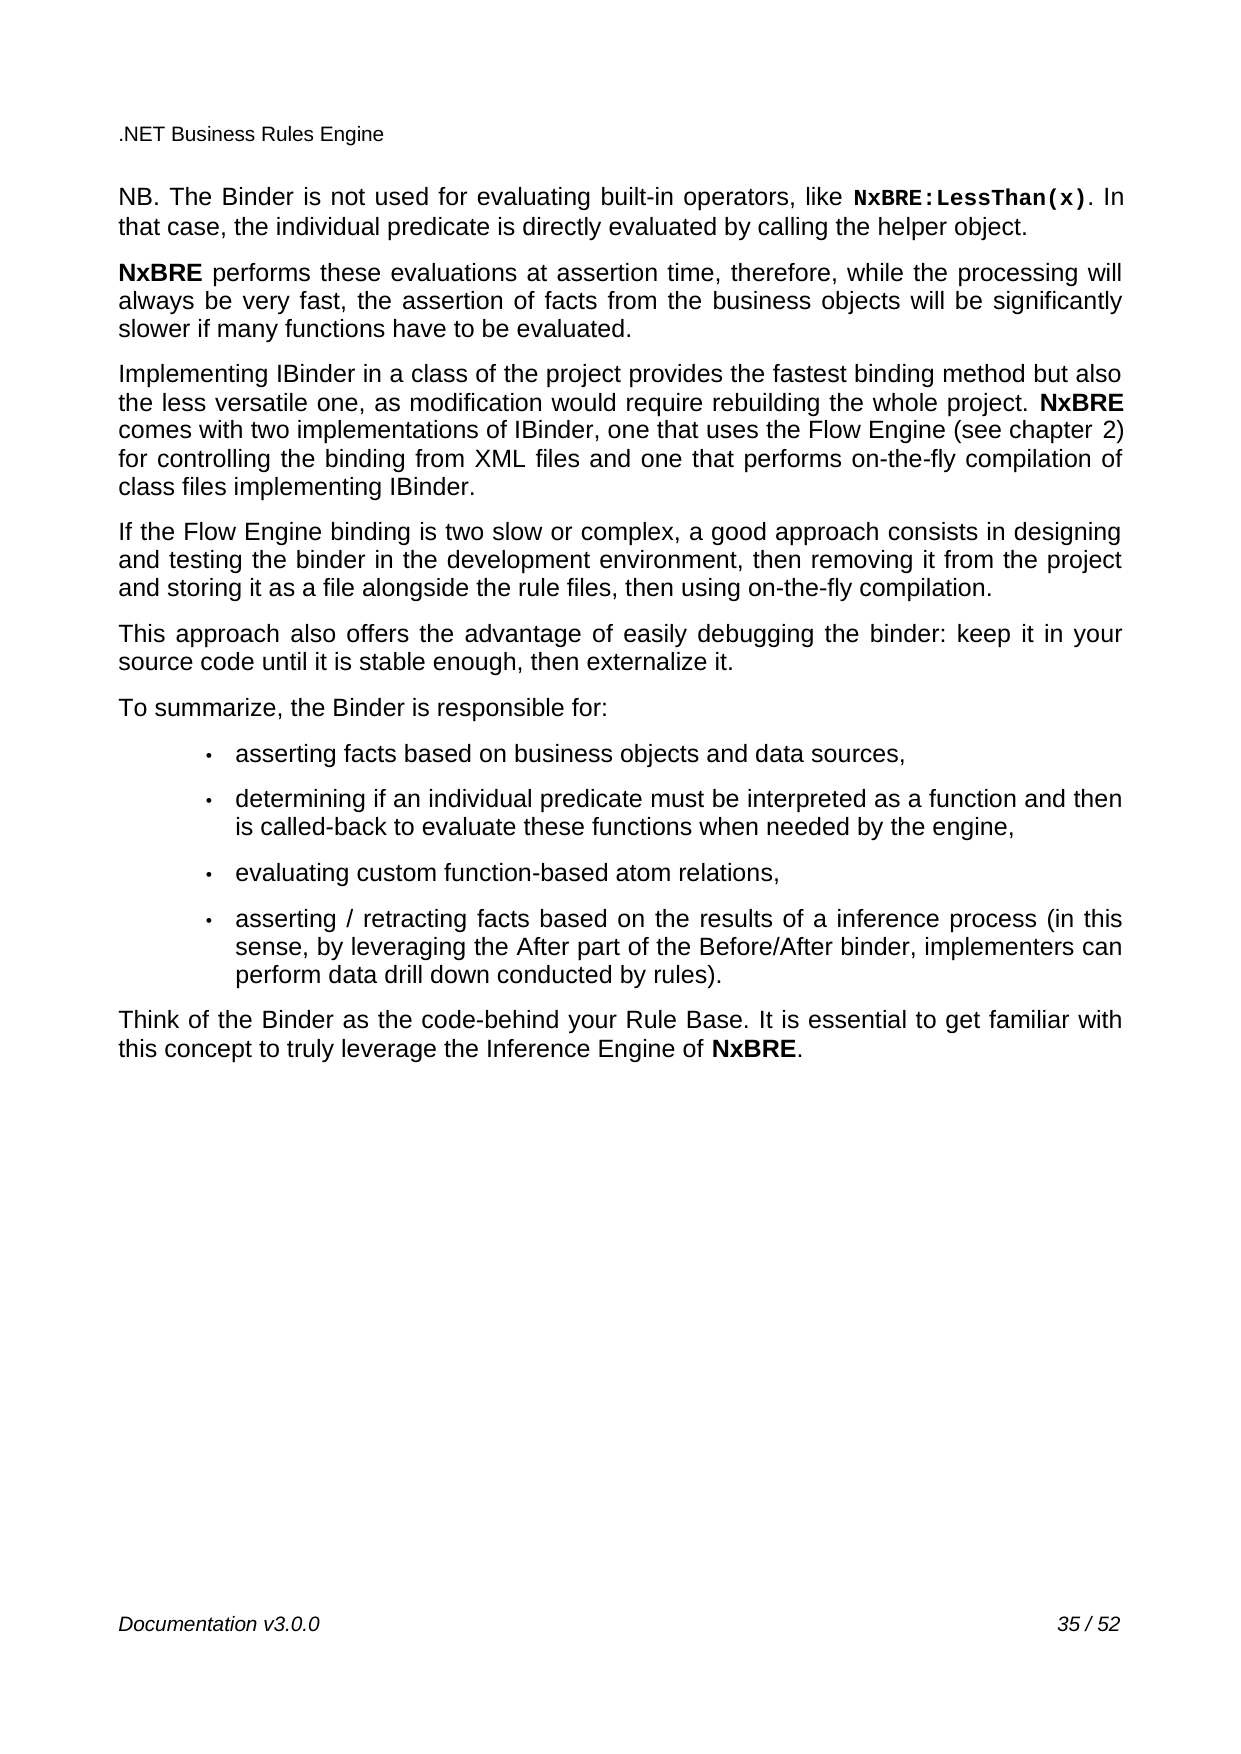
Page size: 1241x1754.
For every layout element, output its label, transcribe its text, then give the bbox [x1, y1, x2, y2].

text Think of the Binder as the code-behind your Rule Base. It is essential to get familiar with this concept to truly leverage the Inference Engine of NxBRE. [118, 1006, 1124, 1062]
text To summarize, the Binder is responsible for: [118, 693, 1124, 722]
text NxBRE performs these evaluations at assertion time, therefore, while the processing will always be very fast, the assertion of facts from the business objects will be significantly slower if many functions have to be evaluated. [118, 258, 1124, 342]
text NB. The Binder is not used for evaluating built-in operators, like NxBRE:LessThan(x). In that case, the individual predicate is directly evaluated by calling the helper object. [118, 183, 1124, 241]
text If the Flow Engine binding is two slow or complex, a good approach consists in designing and testing the binder in the development environment, then removing it from the project and storing it as a file alongside the rule files, then using on-the-fly compilation. [118, 518, 1124, 602]
text Implementing IBinder in a class of the project provides the fastest binding method but also the less versatile one, as modification would require rebuilding the whole project. NxBRE comes with two implementations of IBinder, one that uses the Flow Engine (see chapter 2) for controlling the binding from XML files and one that performs on-the-fly compilation of class files implementing IBinder. [118, 360, 1124, 500]
list asserting / retracting facts based on the results of a inference process (in this sense, by leveraging the After part of the Before/After binder, implementers can perform data drill down conducted by rules). [206, 904, 1124, 988]
list evaluating custom function-based atom relations, [206, 859, 1124, 887]
list asserting facts based on business objects and data sources, [206, 739, 1124, 767]
text This approach also offers the advantage of easily debugging the binder: keep it in your source code until it is stable enough, then externalize it. [118, 620, 1124, 676]
list determining if an individual predicate must be interpreted as a function and then is called-back to evaluate these functions when needed by the engine, [206, 785, 1124, 841]
